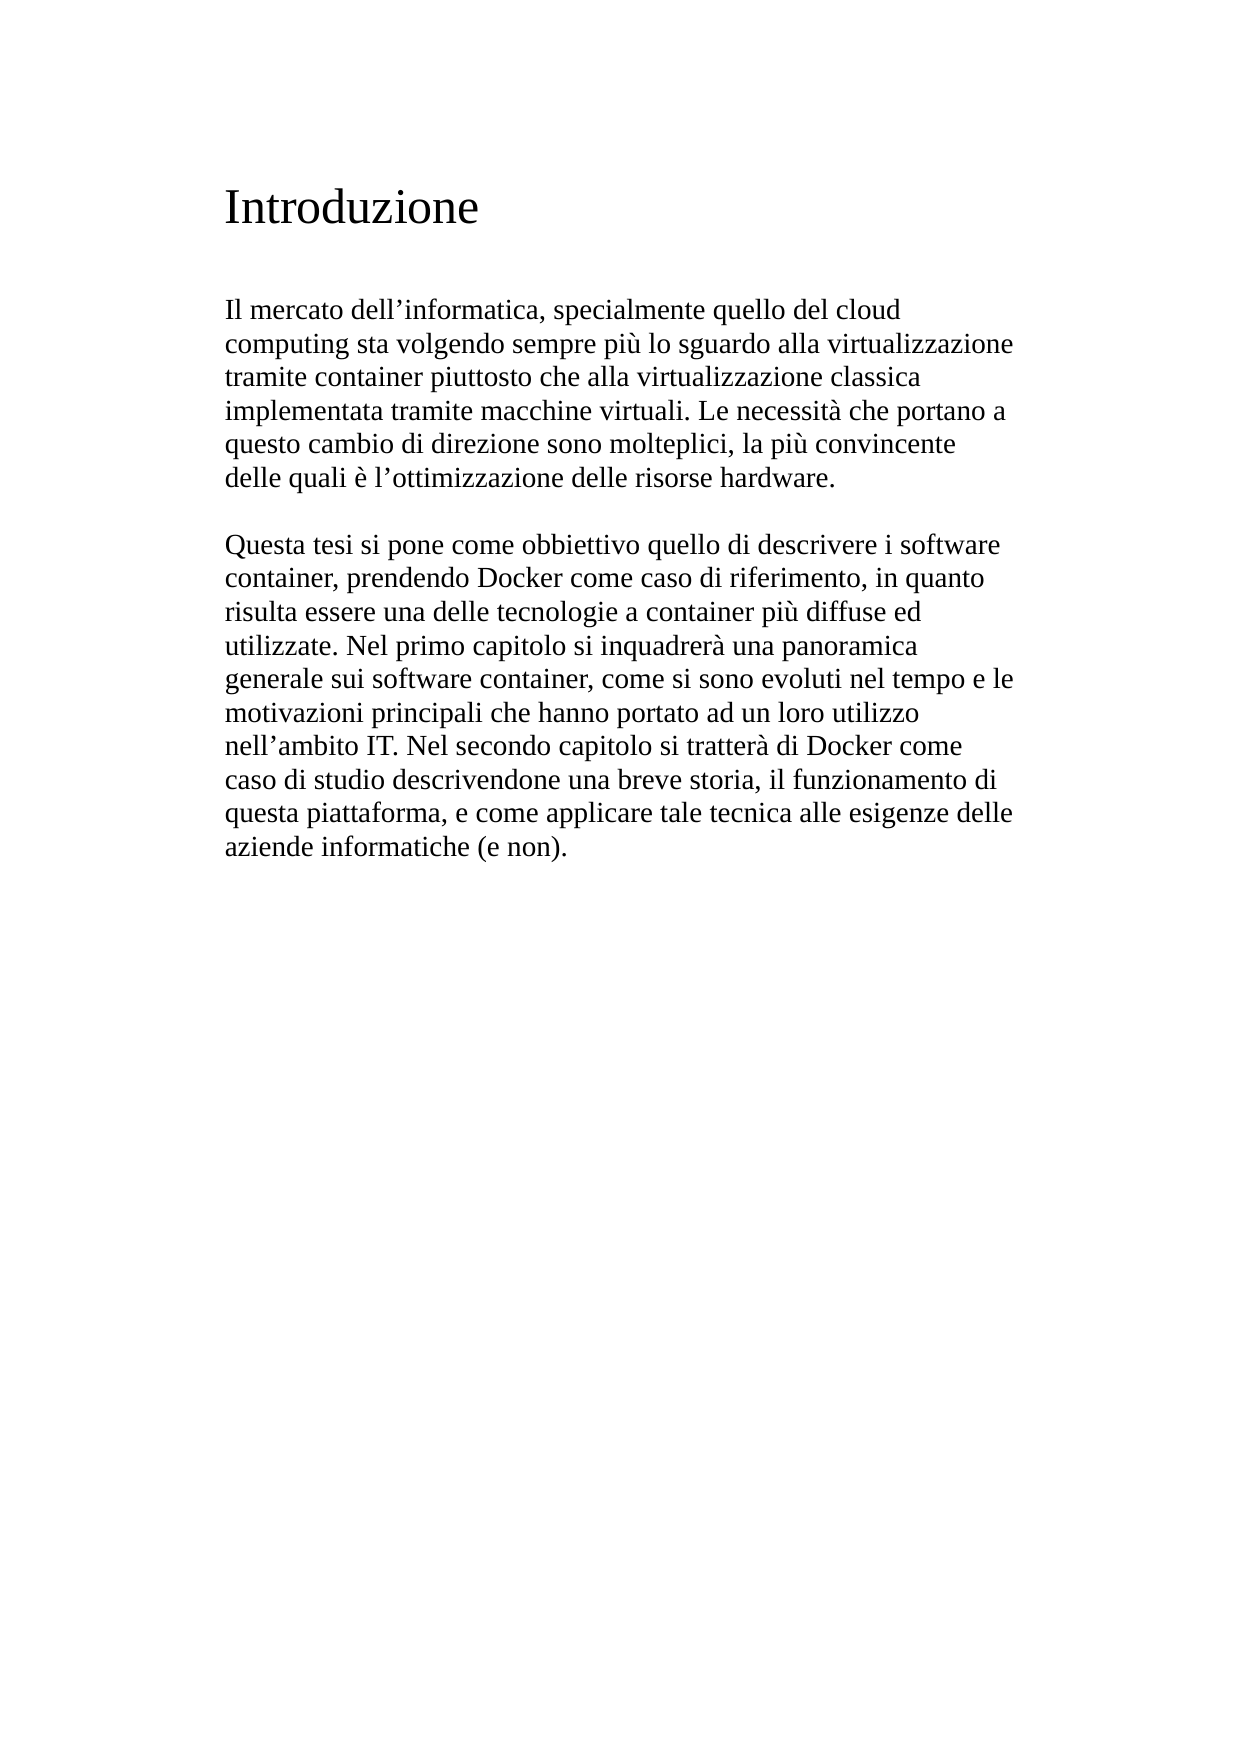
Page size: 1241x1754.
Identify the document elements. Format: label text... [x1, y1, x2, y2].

text Il mercato dell’informatica, specialmente quello del cloud computing sta volgendo sempre più lo sguardo alla virtualizzazione tramite container piuttosto che alla virtualizzazione classica implementata tramite macchine virtuali. Le necessità che portano a questo cambio di direzione sono molteplici, la più convincente delle quali è l’ottimizzazione delle risorse hardware. [224, 292, 1016, 493]
text Introduzione [224, 177, 1016, 235]
text Questa tesi si pone come obbiettivo quello di descrivere i software container, prendendo Docker come caso di riferimento, in quanto risulta essere una delle tecnologie a container più diffuse ed utilizzate. Nel primo capitolo si inquadrerà una panoramica generale sui software container, come si sono evoluti nel tempo e le motivazioni principali che hanno portato ad un loro utilizzo nell’ambito IT. Nel secondo capitolo si tratterà di Docker come caso di studio descrivendone una breve storia, il funzionamento di questa piattaforma, e come applicare tale tecnica alle esigenze delle aziende informatiche (e non). [224, 527, 1016, 862]
